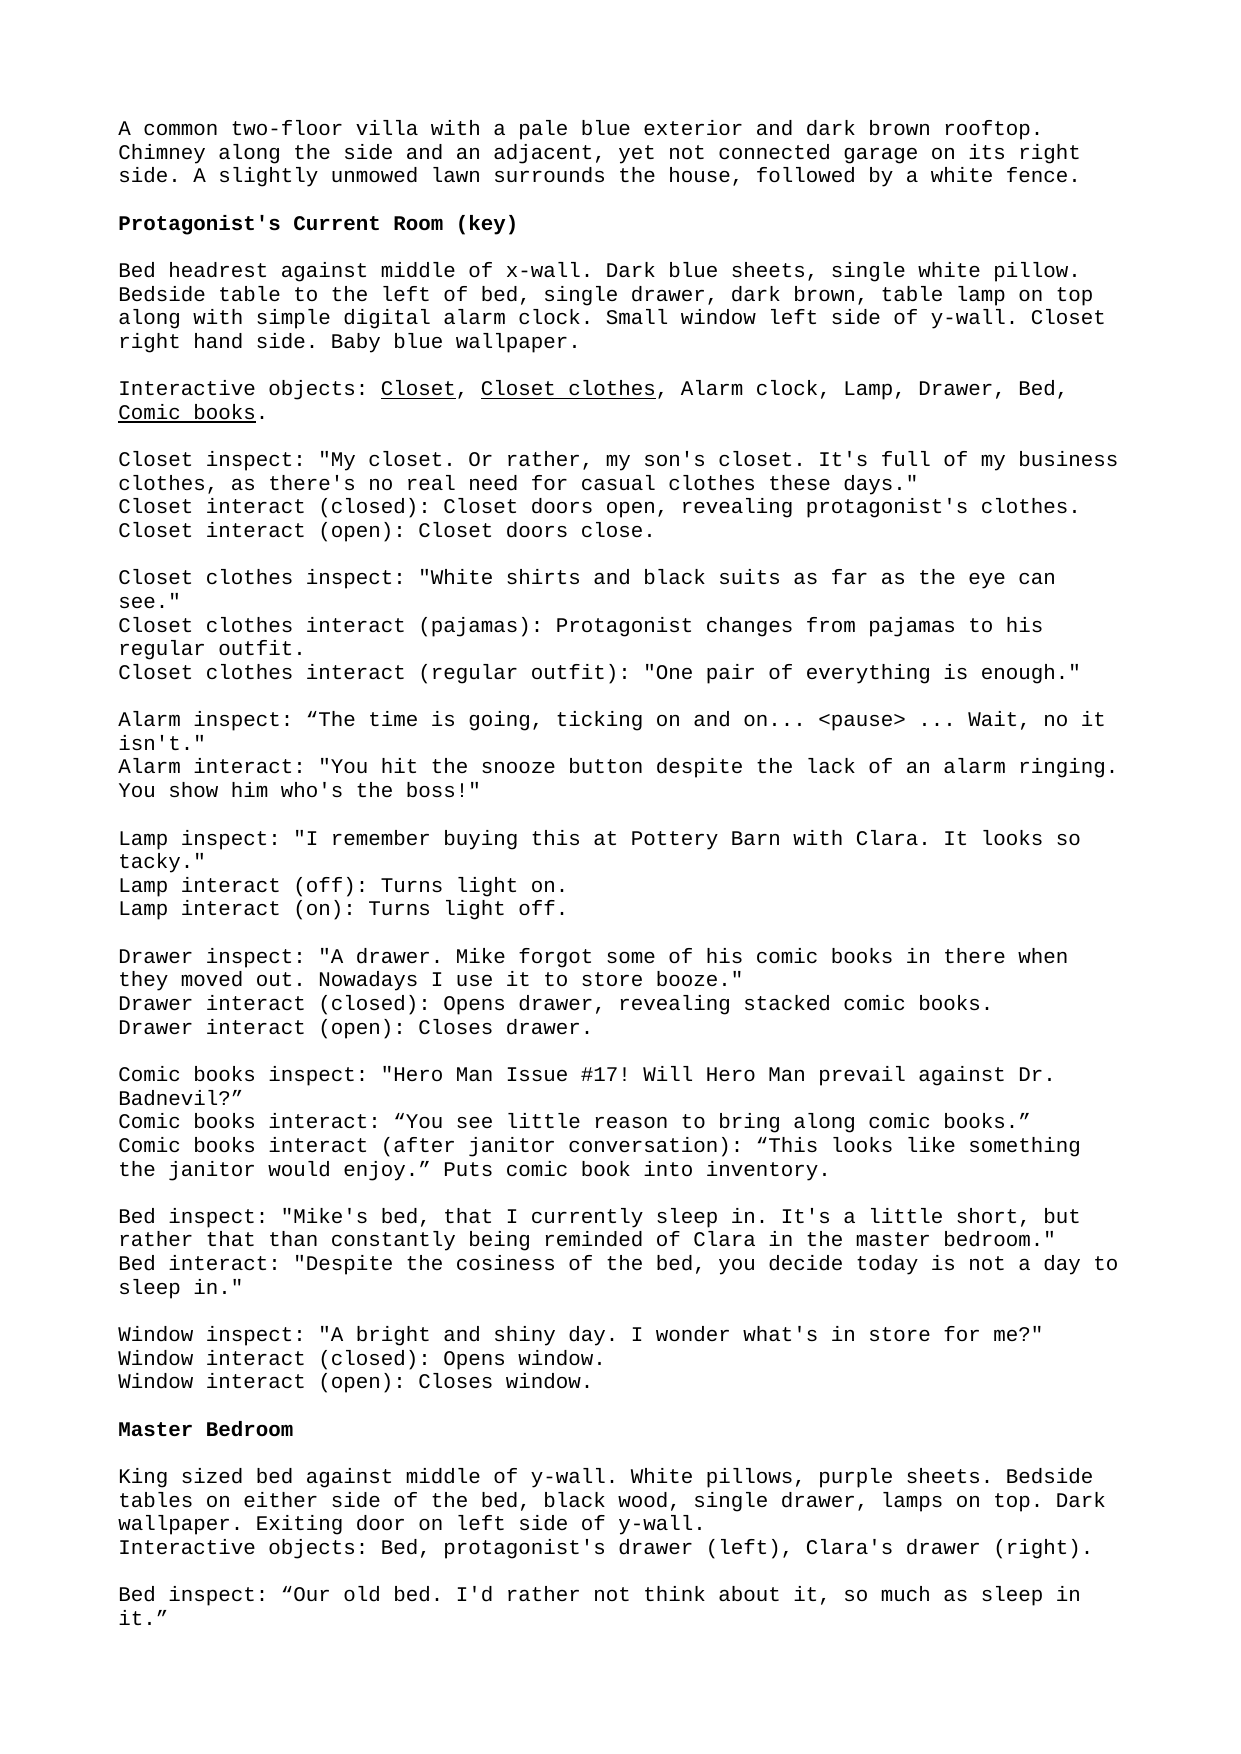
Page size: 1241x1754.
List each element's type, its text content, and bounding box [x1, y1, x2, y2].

text Comic books inspect: "Hero Man Issue #17! Will Hero Man prevail against Dr. Badnevil?” [118, 1064, 1122, 1111]
text A common two-floor villa with a pale blue exterior and dark brown rooftop. Chimney along the side and an adjacent, yet not connected garage on its right side. A slightly unmowed lawn surrounds the house, followed by a white fence. [118, 118, 1122, 189]
text Closet clothes inspect: "White shirts and black suits as far as the eye can see." [118, 567, 1122, 615]
text Comic books interact (after janitor conversation): “This looks like something the janitor would enjoy.” Puts comic book into inventory. [118, 1135, 1122, 1182]
text Alarm inspect: “The time is going, ticking on and on... <pause> ... Wait, no it isn't." [118, 709, 1122, 757]
text Drawer inspect: "A drawer. Mike forgot some of his comic books in there when they moved out. Nowadays I use it to store booze." [118, 946, 1122, 993]
text Closet interact (open): Closet doors close. [118, 520, 1122, 544]
text Master Bedroom [118, 1419, 1122, 1442]
text Window inspect: "A bright and shiny day. I wonder what's in store for me?" [118, 1324, 1122, 1348]
text Interactive objects: Closet, Closet clothes, Alarm clock, Lamp, Drawer, Bed, Comic books. [118, 378, 1122, 426]
text Bed inspect: "Mike's bed, that I currently sleep in. It's a little short, but rather that than constantly being reminded of Clara in the master bedroom." [118, 1206, 1122, 1253]
text Bed inspect: “Our old bed. I'd rather not think about it, so much as sleep in it.” [118, 1584, 1122, 1631]
text Closet clothes interact (regular outfit): "One pair of everything is enough." [118, 662, 1122, 686]
text Lamp inspect: "I remember buying this at Pottery Barn with Clara. It looks so tacky." [118, 827, 1122, 875]
text Alarm interact: "You hit the snooze button despite the lack of an alarm ringing. You show him who's the boss!" [118, 757, 1122, 804]
text Closet clothes interact (pajamas): Protagonist changes from pajamas to his regular outfit. [118, 615, 1122, 662]
text Bed headrest against middle of x-wall. Dark blue sheets, single white pillow. Bedside table to the left of bed, single drawer, dark brown, table lamp on top along with simple digital alarm clock. Small window left side of y-wall. Closet right hand side. Baby blue wallpaper. [118, 260, 1122, 354]
text King sized bed against middle of y-wall. White pillows, purple sheets. Bedside tables on either side of the bed, black wood, single drawer, lamps on top. Dark wallpaper. Exiting door on left side of y-wall. [118, 1466, 1122, 1537]
text Comic books interact: “You see little reason to bring along comic books.” [118, 1111, 1122, 1135]
text Window interact (open): Closes window. [118, 1371, 1122, 1395]
text Window interact (closed): Opens window. [118, 1348, 1122, 1371]
text Closet interact (closed): Closet doors open, revealing protagonist's clothes. [118, 496, 1122, 520]
text Drawer interact (open): Closes drawer. [118, 1017, 1122, 1040]
text Closet inspect: "My closet. Or rather, my son's closet. It's full of my business clothes, as there's no real need for casual clothes these days." [118, 449, 1122, 496]
text Drawer interact (closed): Opens drawer, revealing stacked comic books. [118, 993, 1122, 1017]
text Lamp interact (on): Turns light off. [118, 898, 1122, 922]
text Bed interact: "Despite the cosiness of the bed, you decide today is not a day to sleep in." [118, 1253, 1122, 1300]
text Protagonist's Current Room (key) [118, 213, 1122, 236]
text Interactive objects: Bed, protagonist's drawer (left), Clara's drawer (right). [118, 1537, 1122, 1561]
text Lamp interact (off): Turns light on. [118, 875, 1122, 898]
